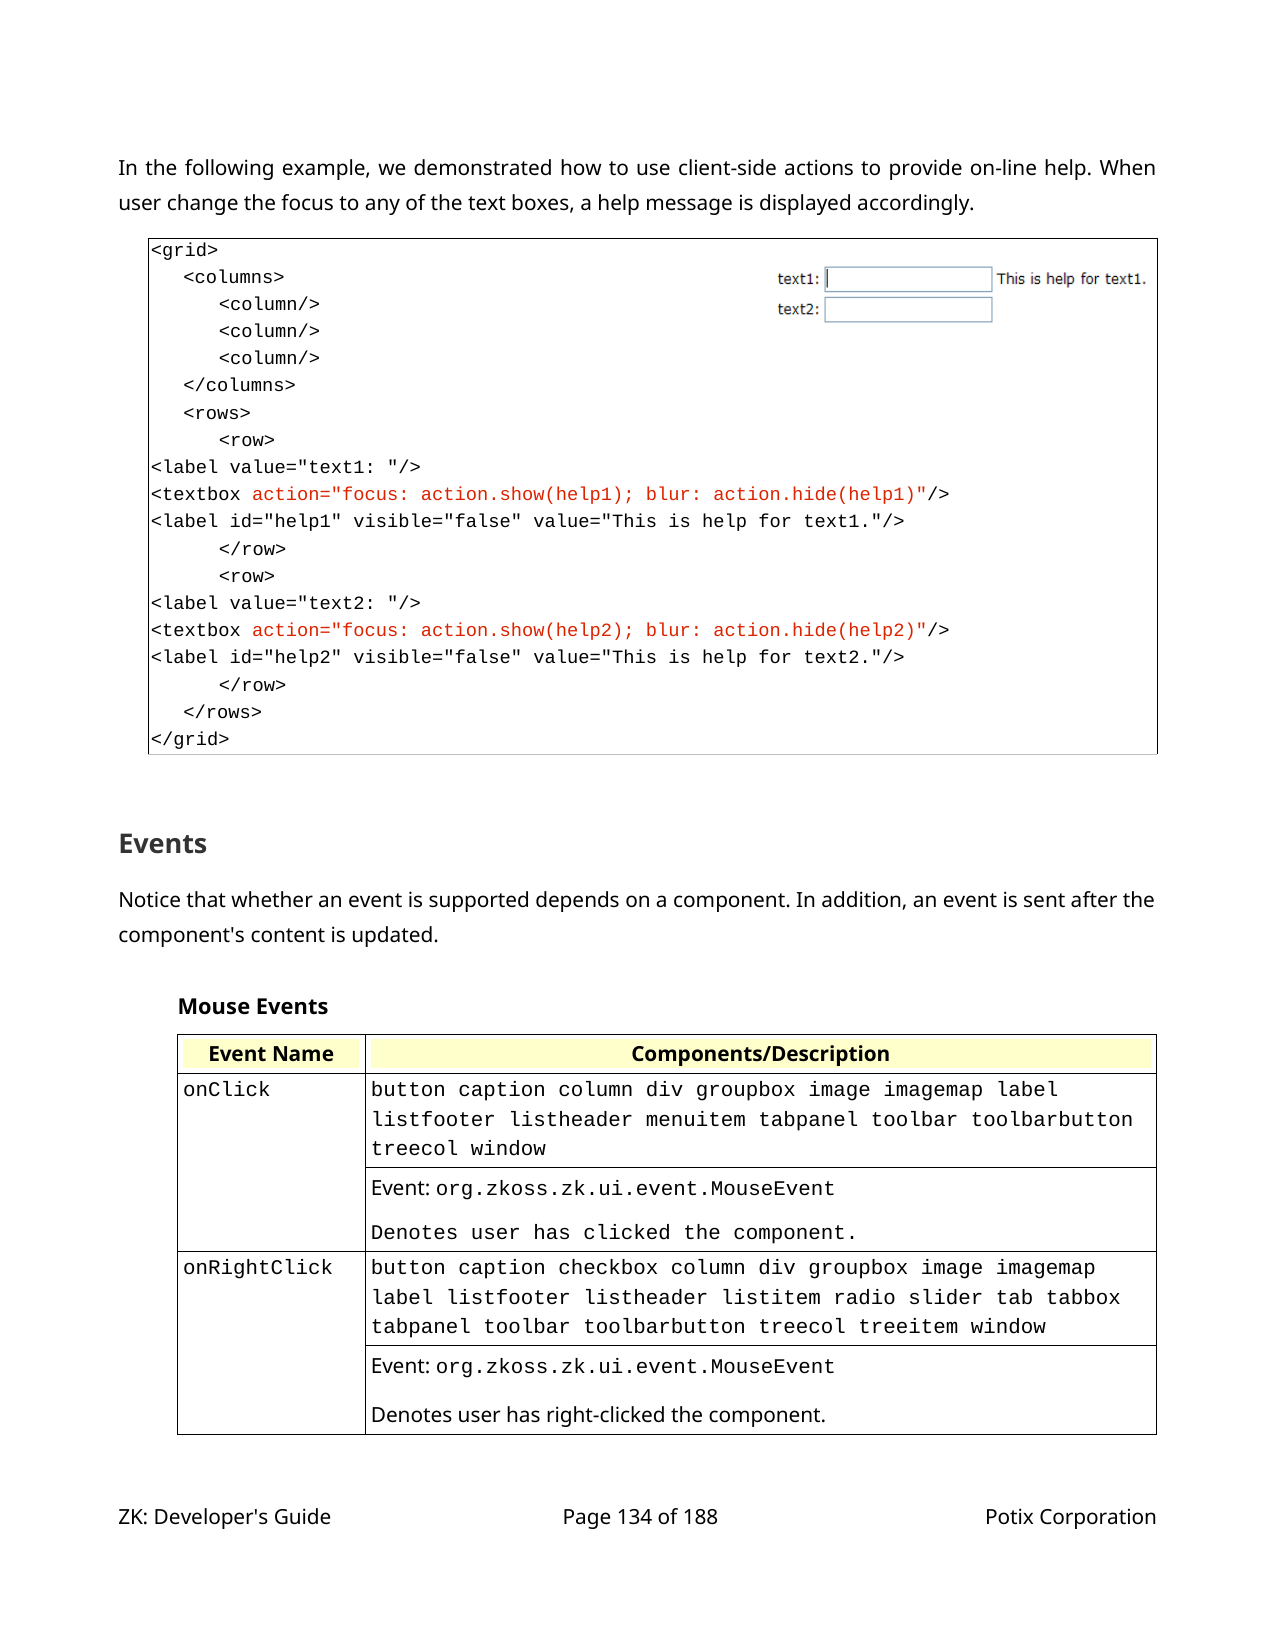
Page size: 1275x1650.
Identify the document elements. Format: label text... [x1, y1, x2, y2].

text <grid> [149, 239, 1157, 262]
text <column/> [149, 346, 1157, 370]
text <label value="text1: "/> [149, 455, 1157, 479]
table_cell Event: org.zkoss.zk.ui.event.MouseEvent Denotes user has right-clicked the component. [366, 1346, 1156, 1434]
subtitle Events [118, 825, 1157, 862]
text </columns> [149, 373, 1157, 398]
table_cell onClick [178, 1074, 365, 1251]
text </row> [149, 536, 1157, 561]
picture [776, 262, 1152, 326]
table_header Components/Description [366, 1035, 1156, 1073]
text In the following example, we demonstrated how to use client-side actions to provide on-line help. When user change the focus to any of the text boxes, a help message is displayed accordingly. [118, 118, 1157, 217]
table_header Event Name [178, 1035, 365, 1073]
table_header button caption checkbox column div groupbox image imagemap label listfooter listheader listitem radio slider tab tabbox tabpanel toolbar toolbarbutton treecol treeitem window [366, 1252, 1156, 1345]
text <row> [149, 428, 1157, 452]
text <column/> [149, 319, 1157, 343]
text Notice that whether an event is supported depends on a component. In addition, an event is sent after the component's content is updated. [118, 885, 1157, 949]
table_cell onRightClick [178, 1252, 365, 1434]
text </row> [149, 672, 1157, 697]
text <label id="help1" visible="false" value="This is help for text1."/> [149, 509, 1157, 533]
text <label value="text2: "/> [149, 591, 1157, 615]
table_header button caption column div groupbox image imagemap label listfooter listheader menuitem tabpanel toolbar toolbarbutton treecol window [366, 1074, 1156, 1167]
table_cell Event: org.zkoss.zk.ui.event.MouseEvent Denotes user has clicked the component. [366, 1168, 1156, 1251]
text <textbox action="focus: action.show(help1); blur: action.hide(help1)"/> [149, 482, 1157, 506]
text <column/> [149, 292, 776, 316]
subtitle Mouse Events [177, 991, 1157, 1021]
text <columns> [149, 264, 776, 289]
text <label id="help2" visible="false" value="This is help for text2."/> [149, 645, 1157, 669]
text </grid> [149, 727, 1157, 754]
text <rows> [149, 401, 1157, 425]
text <row> [149, 564, 1157, 588]
text <textbox action="focus: action.show(help2); blur: action.hide(help2)"/> [149, 618, 1157, 642]
text </rows> [149, 699, 1157, 724]
